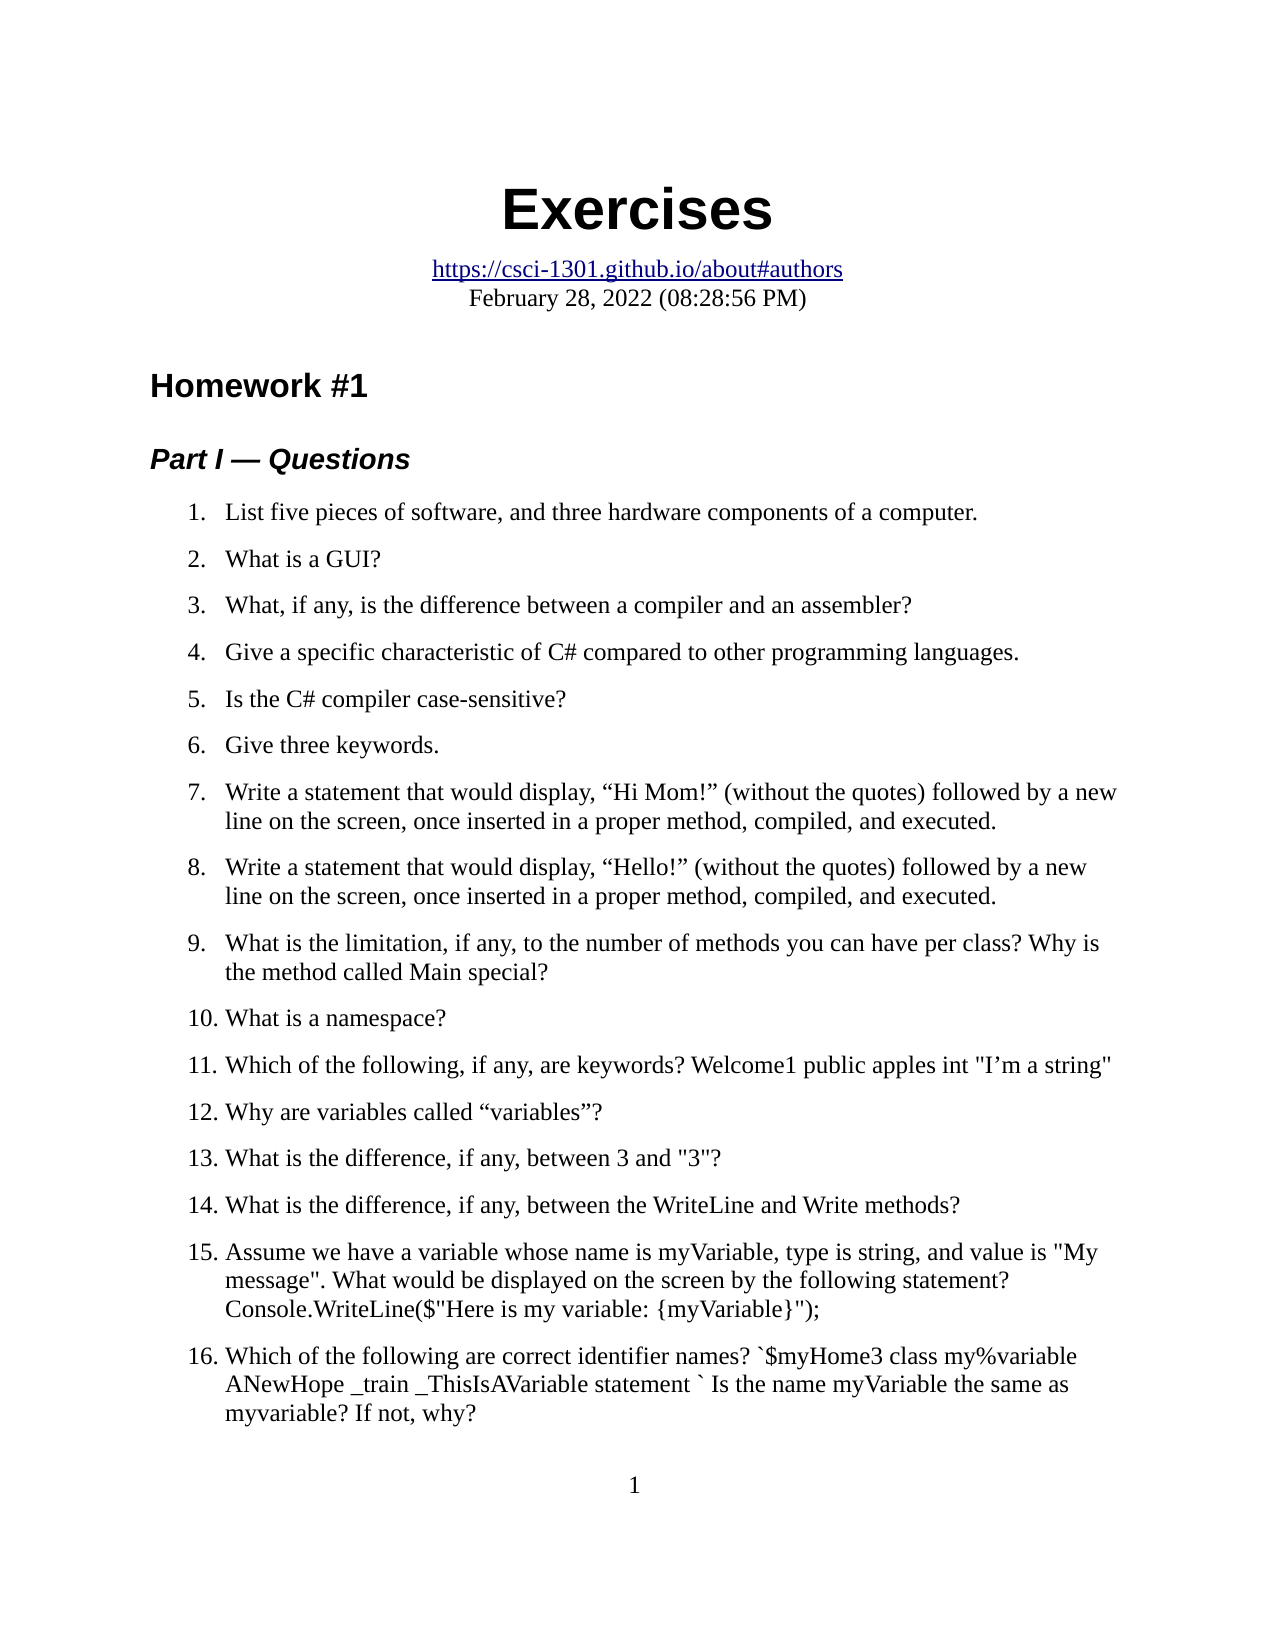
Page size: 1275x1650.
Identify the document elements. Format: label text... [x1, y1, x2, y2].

subtitle Part I — Questions [150, 442, 1125, 476]
list Give three keywords. [187, 730, 1125, 759]
list What is a namespace? [187, 1003, 1125, 1032]
text https://csci-1301.github.io/about#authors [150, 254, 1125, 283]
title Exercises [150, 175, 1125, 242]
list Is the C# compiler case-sensitive? [187, 684, 1125, 712]
list Which of the following are correct identifier names? `$myHome3 class my%variable ANewHope _train _ThisIsAVariable statement ` Is the name myVariable the same as myvariable? If not, why? [187, 1341, 1125, 1427]
text February 28, 2022 (08:28:56 PM) [150, 283, 1125, 312]
list Why are variables called “variables”? [187, 1097, 1125, 1125]
list Give a specific characteristic of C# compared to other programming languages. [187, 637, 1125, 666]
subtitle Homework #1 [150, 366, 1125, 404]
list Write a statement that would display, “Hi Mom!” (without the quotes) followed by a new line on the screen, once inserted in a proper method, compiled, and executed. [187, 777, 1125, 834]
list What is the difference, if any, between the WriteLine and Write methods? [187, 1190, 1125, 1219]
list List five pieces of software, and three hardware components of a computer. [187, 497, 1125, 526]
list What is the limitation, if any, to the number of methods you can have per class? Why is the method called Main special? [187, 928, 1125, 985]
list Write a statement that would display, “Hello!” (without the quotes) followed by a new line on the screen, once inserted in a proper method, compiled, and executed. [187, 852, 1125, 910]
list Which of the following, if any, are keywords? Welcome1 public apples int "I’m a string" [187, 1050, 1125, 1079]
list What is a GUI? [187, 544, 1125, 572]
list What is the difference, if any, between 3 and "3"? [187, 1143, 1125, 1172]
list What, if any, is the difference between a compiler and an assembler? [187, 590, 1125, 619]
list Assume we have a variable whose name is myVariable, type is string, and value is "My message". What would be displayed on the screen by the following statement? Console.WriteLine($"Here is my variable: {myVariable}"); [187, 1237, 1125, 1323]
